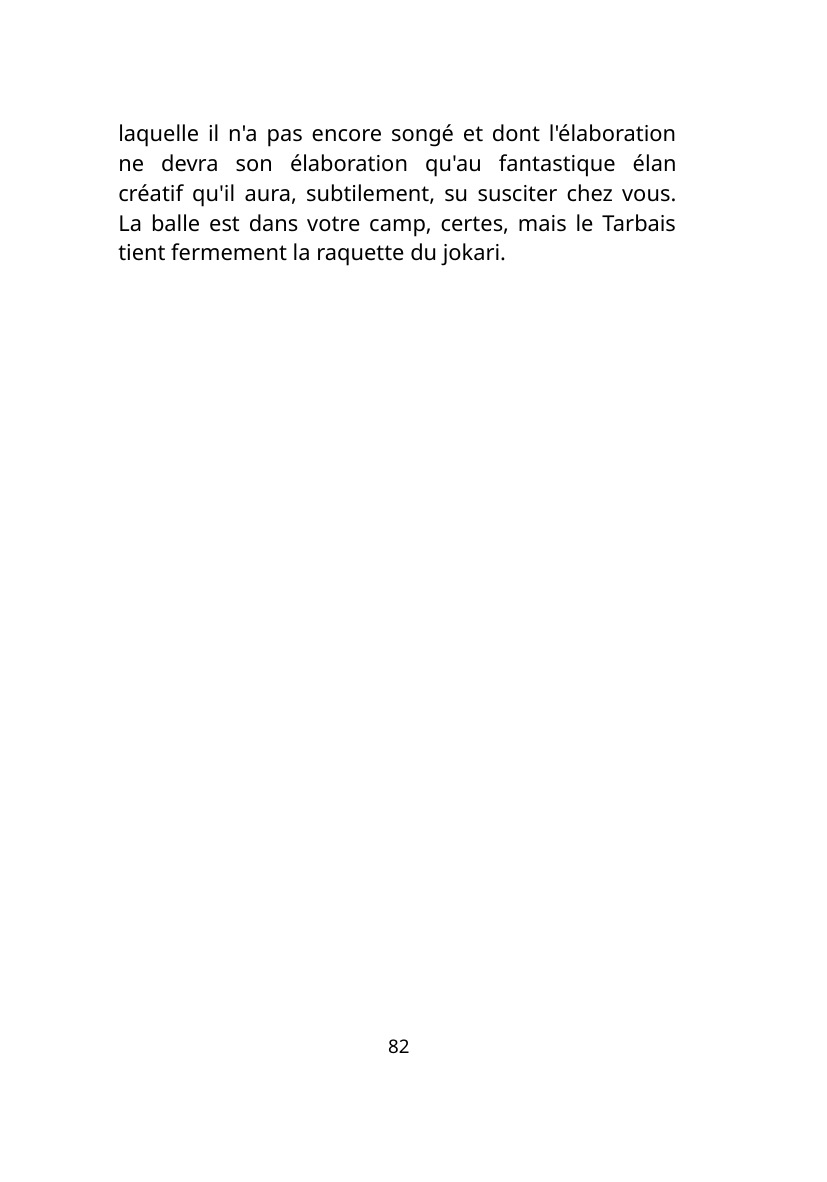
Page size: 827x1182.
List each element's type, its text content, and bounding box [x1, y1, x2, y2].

text laquelle il n'a pas encore songé et dont l'élaboration ne devra son élaboration qu'au fantastique élan créatif qu'il aura, subtilement, su susciter chez vous. La balle est dans votre camp, certes, mais le Tarbais tient fermement la raquette du jokari. [118, 118, 677, 267]
